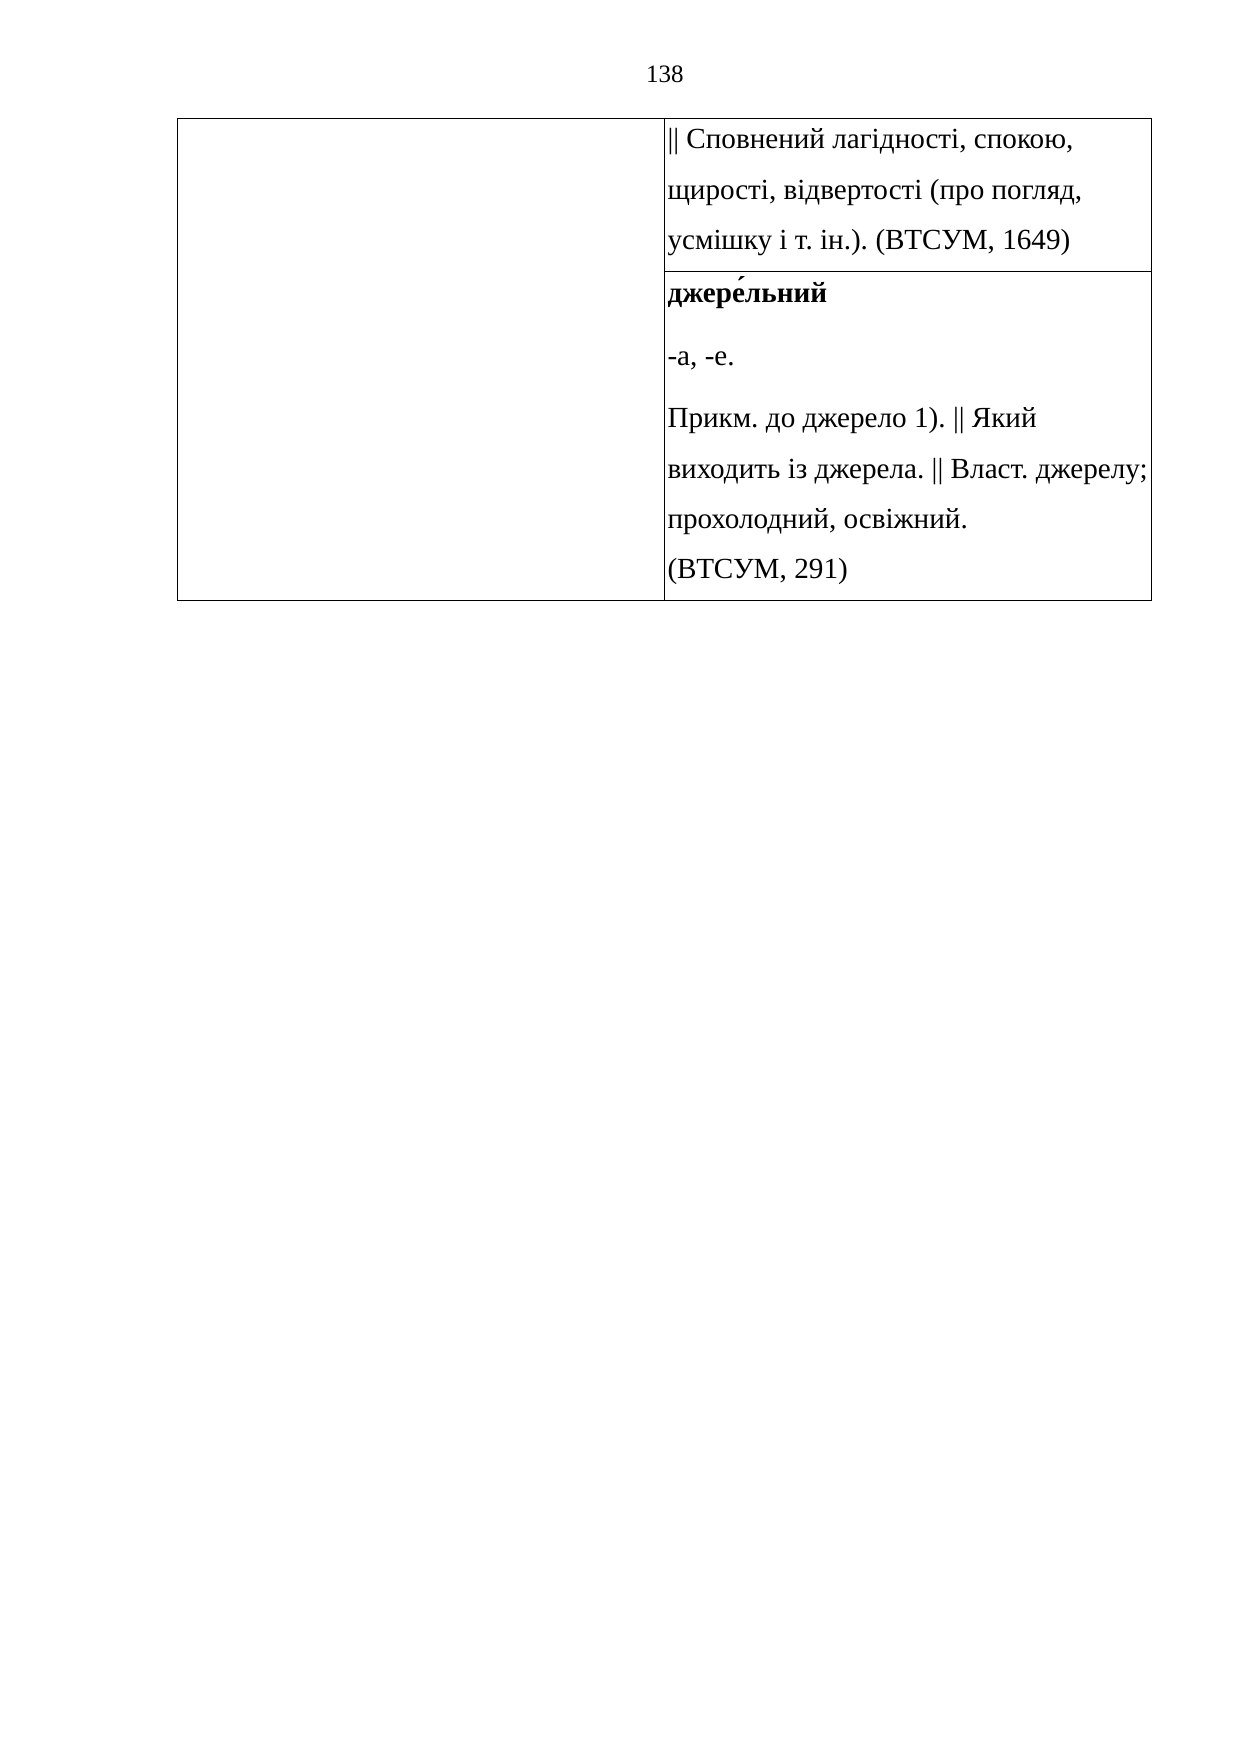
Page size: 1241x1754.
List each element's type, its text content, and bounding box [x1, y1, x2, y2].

table_cell [178, 119, 664, 600]
table_cell джере́льний -а, -е. Прикм. до джерело 1). || Який виходить із джерела. || Власт. джерелу; прохолодний, освіжний. (ВТСУМ, 291) [665, 272, 1151, 600]
table_cell || Сповнений лагідності, спокою, щирості, відвертості (про погляд, усмішку і т. ін.). (ВТСУМ, 1649) [665, 119, 1151, 271]
